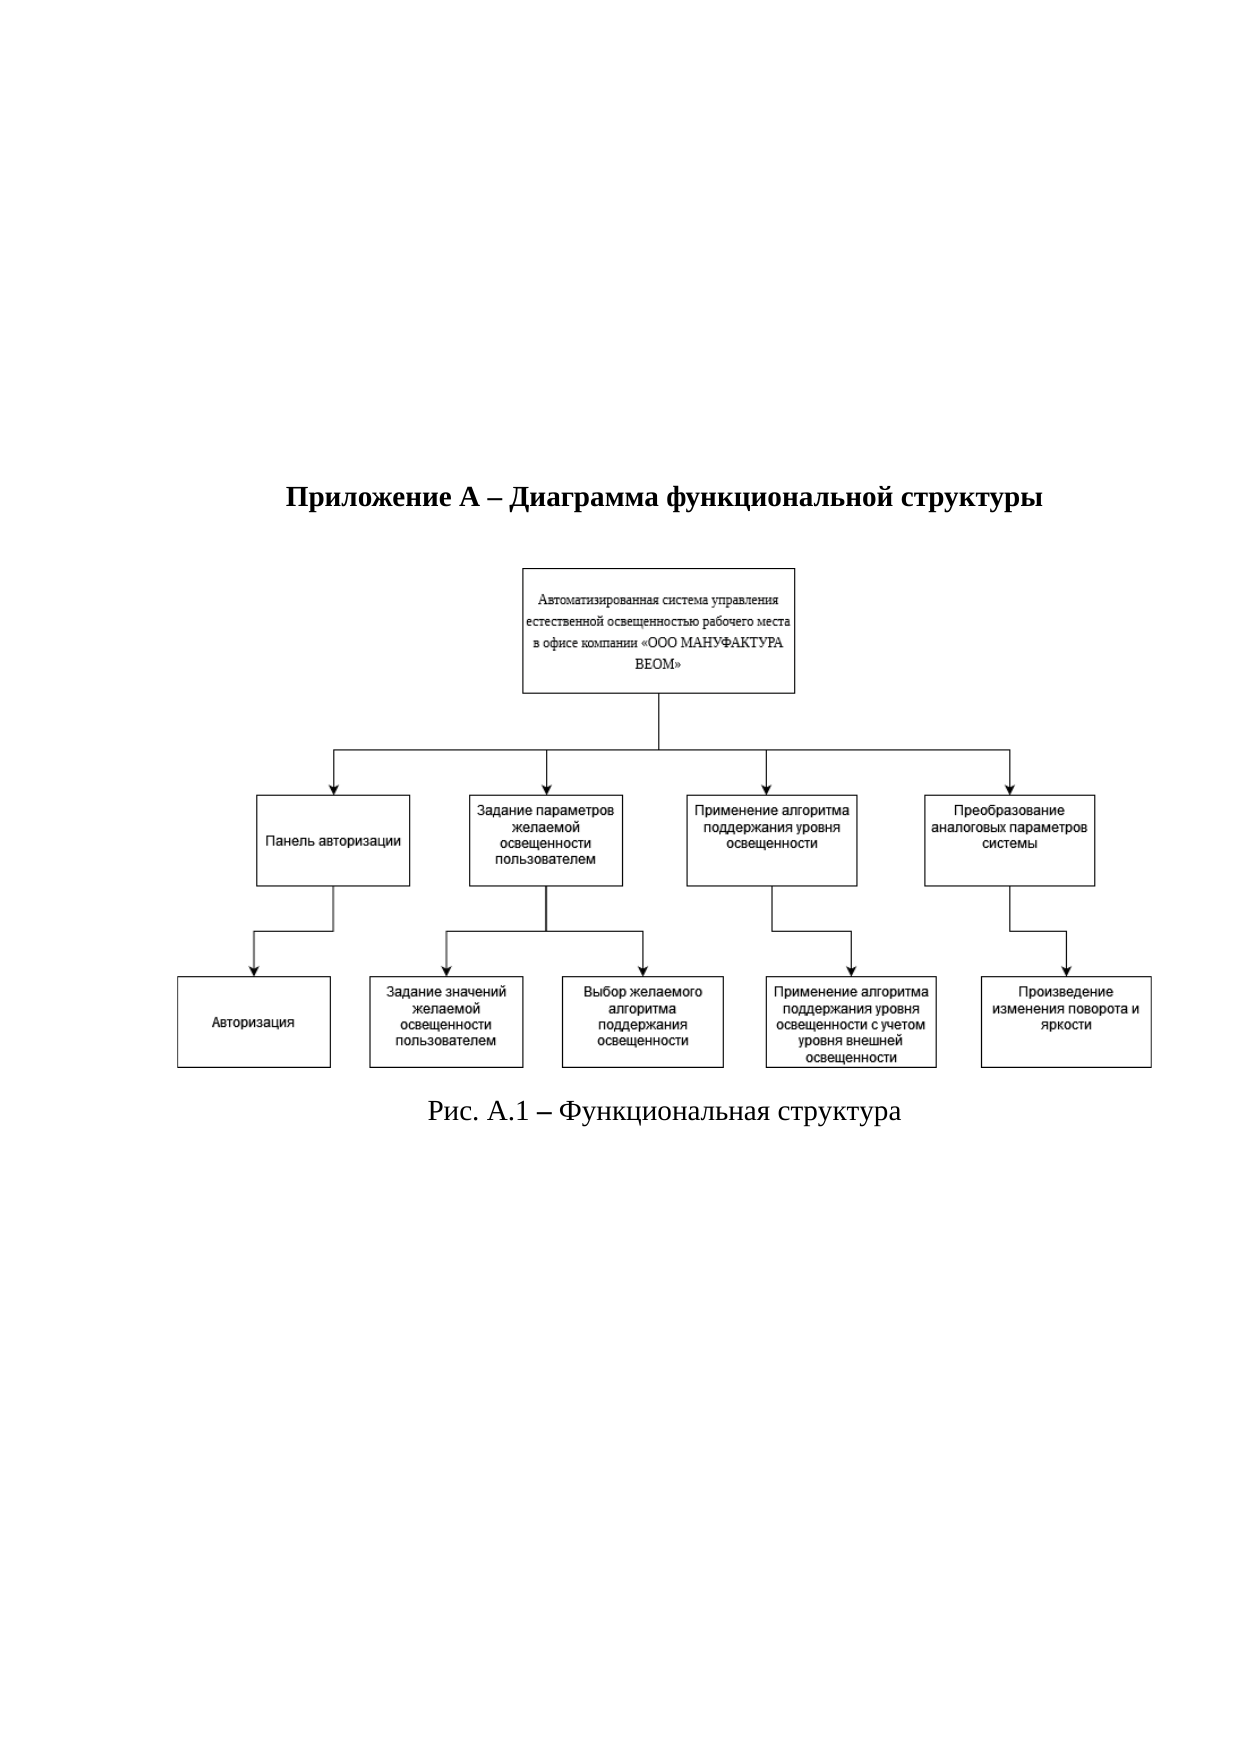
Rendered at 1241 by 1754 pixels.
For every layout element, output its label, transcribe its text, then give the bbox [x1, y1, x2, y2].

text Рис. А.1 – Функциональная структура [177, 1068, 1152, 1126]
subtitle Приложение А – Диаграмма функциональной структуры [177, 479, 1152, 513]
picture [177, 568, 1152, 1068]
